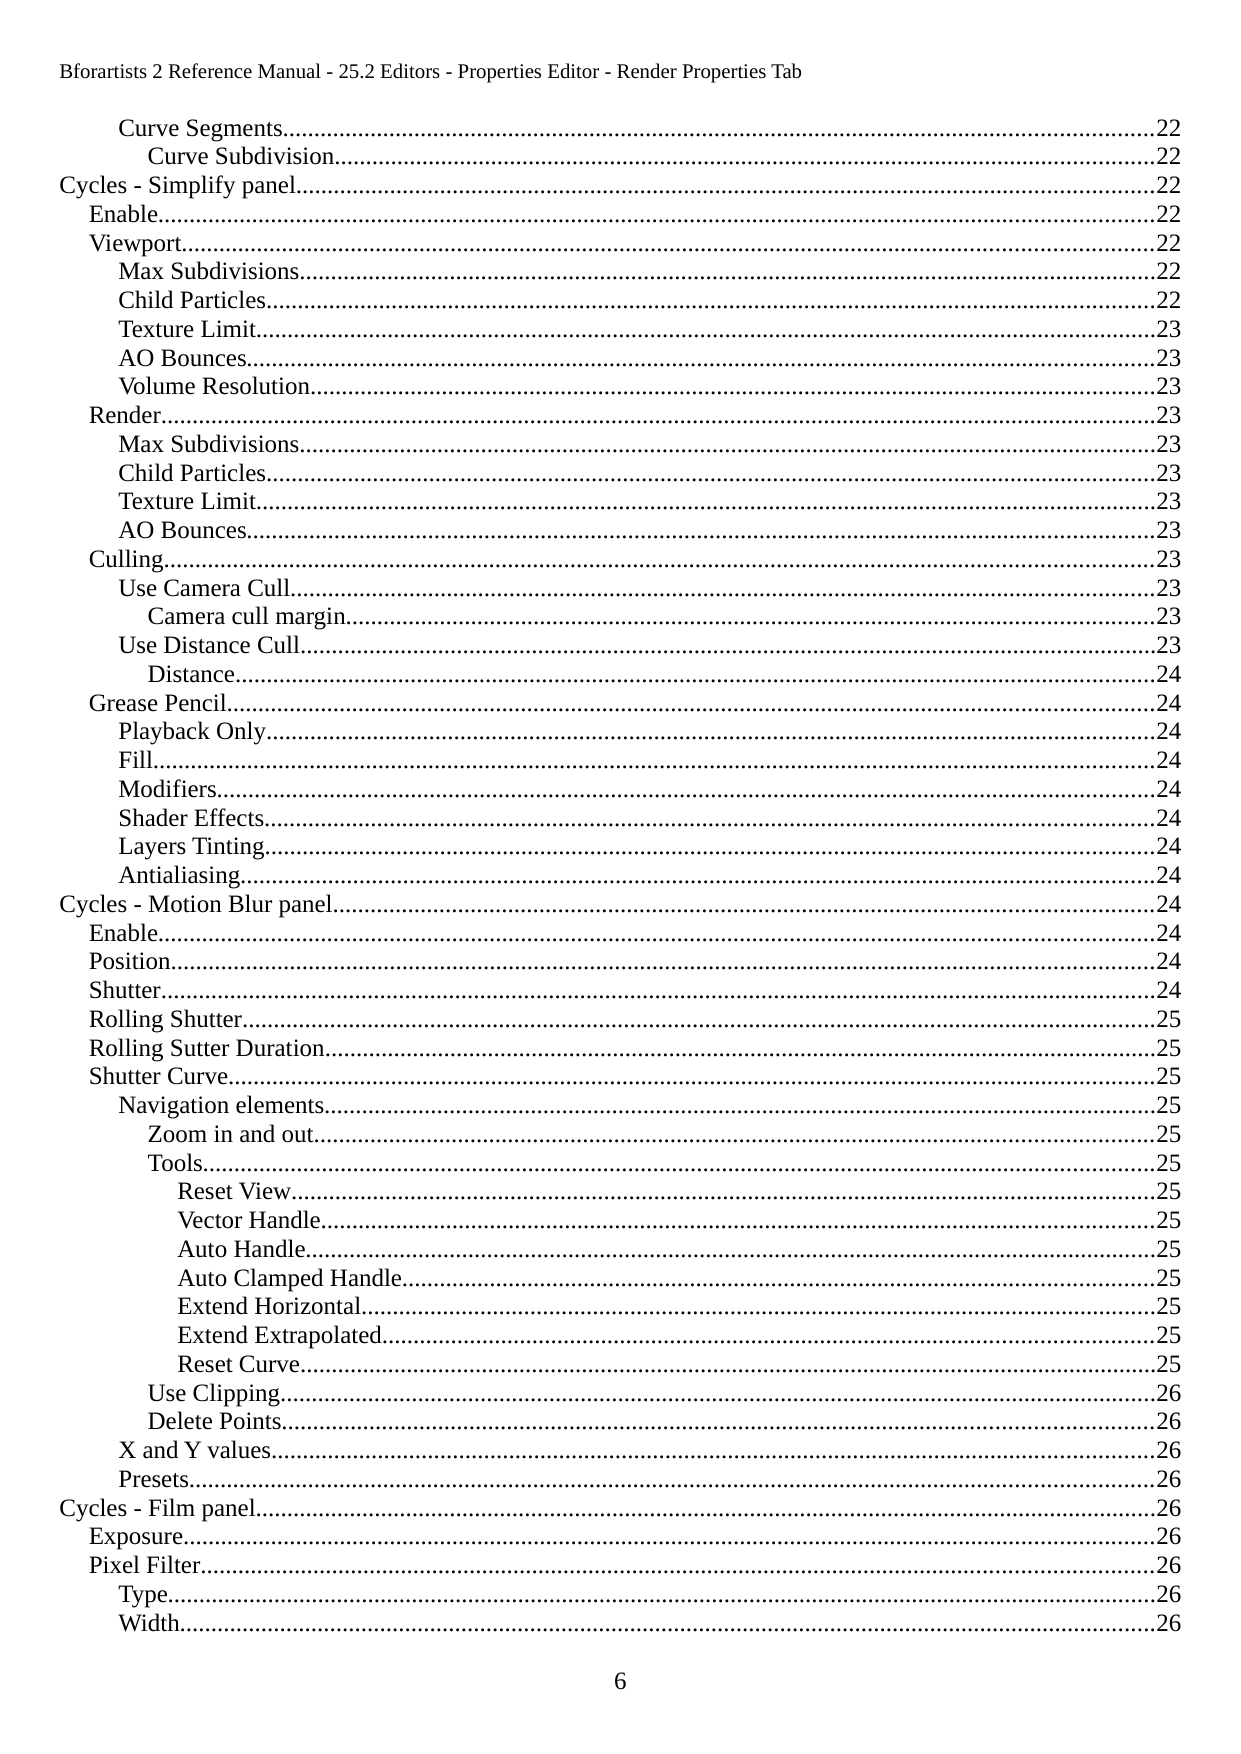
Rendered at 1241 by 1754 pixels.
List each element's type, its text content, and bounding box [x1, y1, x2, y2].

text Use Camera Cull 23 [118, 573, 1181, 601]
text Rolling Shutter 25 [88, 1004, 1181, 1033]
text Texture Limit 23 [118, 486, 1181, 515]
text X and Y values 26 [118, 1435, 1181, 1464]
text Camera cull margin 23 [147, 601, 1181, 630]
text Curve Subdivision 22 [147, 141, 1181, 170]
text Grease Pencil 24 [88, 688, 1181, 716]
text Use Clipping 26 [147, 1378, 1181, 1406]
text Max Subdivisions 23 [118, 429, 1181, 458]
text Antialiasing 24 [118, 860, 1181, 889]
text Pixel Filter 26 [88, 1550, 1181, 1579]
text Presets 26 [118, 1464, 1181, 1493]
text Enable 24 [88, 918, 1181, 946]
text AO Bounces 23 [118, 515, 1181, 544]
text Width 26 [118, 1608, 1181, 1636]
text Layers Tinting 24 [118, 831, 1181, 860]
text Cycles - Motion Blur panel 24 [59, 889, 1181, 918]
text Navigation elements 25 [118, 1090, 1181, 1119]
text Render 23 [88, 400, 1181, 429]
text Type 26 [118, 1579, 1181, 1608]
text Rolling Sutter Duration 25 [88, 1033, 1181, 1061]
text Shutter Curve 25 [88, 1061, 1181, 1090]
text Extend Extrapolated 25 [177, 1320, 1181, 1349]
text AO Bounces 23 [118, 343, 1181, 371]
text Reset View 25 [177, 1176, 1181, 1205]
text Texture Limit 23 [118, 314, 1181, 343]
text Extend Horizontal 25 [177, 1291, 1181, 1320]
text Auto Clamped Handle 25 [177, 1263, 1181, 1291]
text Max Subdivisions 22 [118, 256, 1181, 285]
text Distance 24 [147, 659, 1181, 688]
text Modifiers 24 [118, 774, 1181, 803]
text Exposure 26 [88, 1521, 1181, 1550]
text Cycles - Film panel 26 [59, 1493, 1181, 1521]
text Shutter 24 [88, 975, 1181, 1004]
text Playback Only 24 [118, 716, 1181, 745]
text Position 24 [88, 946, 1181, 975]
text Auto Handle 25 [177, 1234, 1181, 1263]
text Shader Effects 24 [118, 803, 1181, 831]
text Tools 25 [147, 1148, 1181, 1176]
text Vector Handle 25 [177, 1205, 1181, 1234]
text Curve Segments 22 [118, 113, 1181, 141]
text Enable 22 [88, 199, 1181, 228]
text Child Particles 22 [118, 285, 1181, 314]
text Fill 24 [118, 745, 1181, 774]
text Reset Curve 25 [177, 1349, 1181, 1378]
text Zoom in and out 25 [147, 1119, 1181, 1148]
text Culling 23 [88, 544, 1181, 573]
text Child Particles 23 [118, 458, 1181, 486]
text Viewport 22 [88, 228, 1181, 256]
text Use Distance Cull 23 [118, 630, 1181, 659]
text Volume Resolution 23 [118, 371, 1181, 400]
text Cycles - Simplify panel 22 [59, 170, 1181, 199]
text Delete Points 26 [147, 1406, 1181, 1435]
